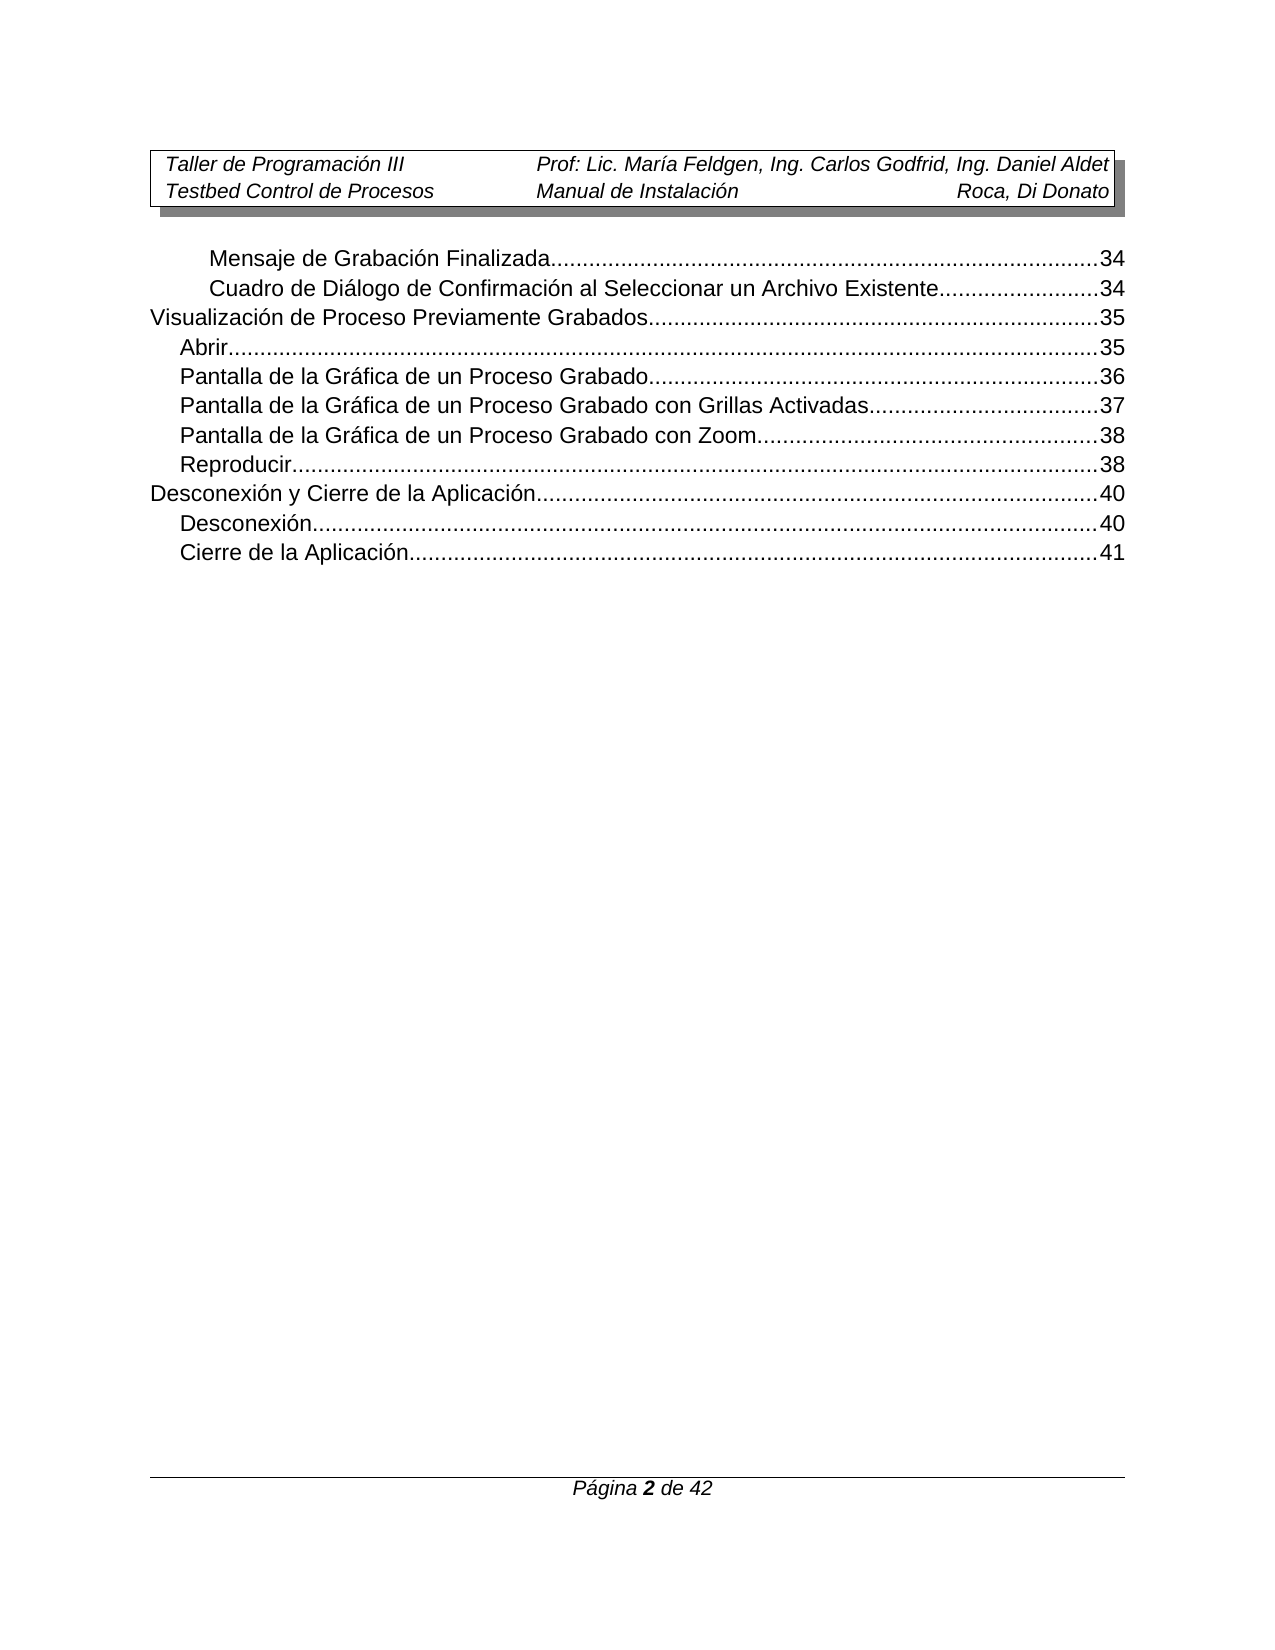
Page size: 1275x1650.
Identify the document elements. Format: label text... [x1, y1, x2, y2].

text Abrir 35 [179, 334, 1125, 360]
text Cuadro de Diálogo de Confirmación al Seleccionar un Archivo Existente 34 [209, 275, 1125, 301]
text Cierre de la Aplicación 41 [179, 540, 1125, 565]
text Pantalla de la Gráfica de un Proceso Grabado 36 [179, 363, 1125, 389]
text Reproducir 38 [179, 452, 1125, 477]
text Visualización de Proceso Previamente Grabados 35 [150, 305, 1125, 330]
text Pantalla de la Gráfica de un Proceso Grabado con Grillas Activadas 37 [179, 393, 1125, 418]
text Mensaje de Grabación Finalizada 34 [209, 246, 1125, 272]
text Desconexión 40 [179, 510, 1125, 536]
text Pantalla de la Gráfica de un Proceso Grabado con Zoom 38 [179, 422, 1125, 448]
text Desconexión y Cierre de la Aplicación 40 [150, 481, 1125, 507]
